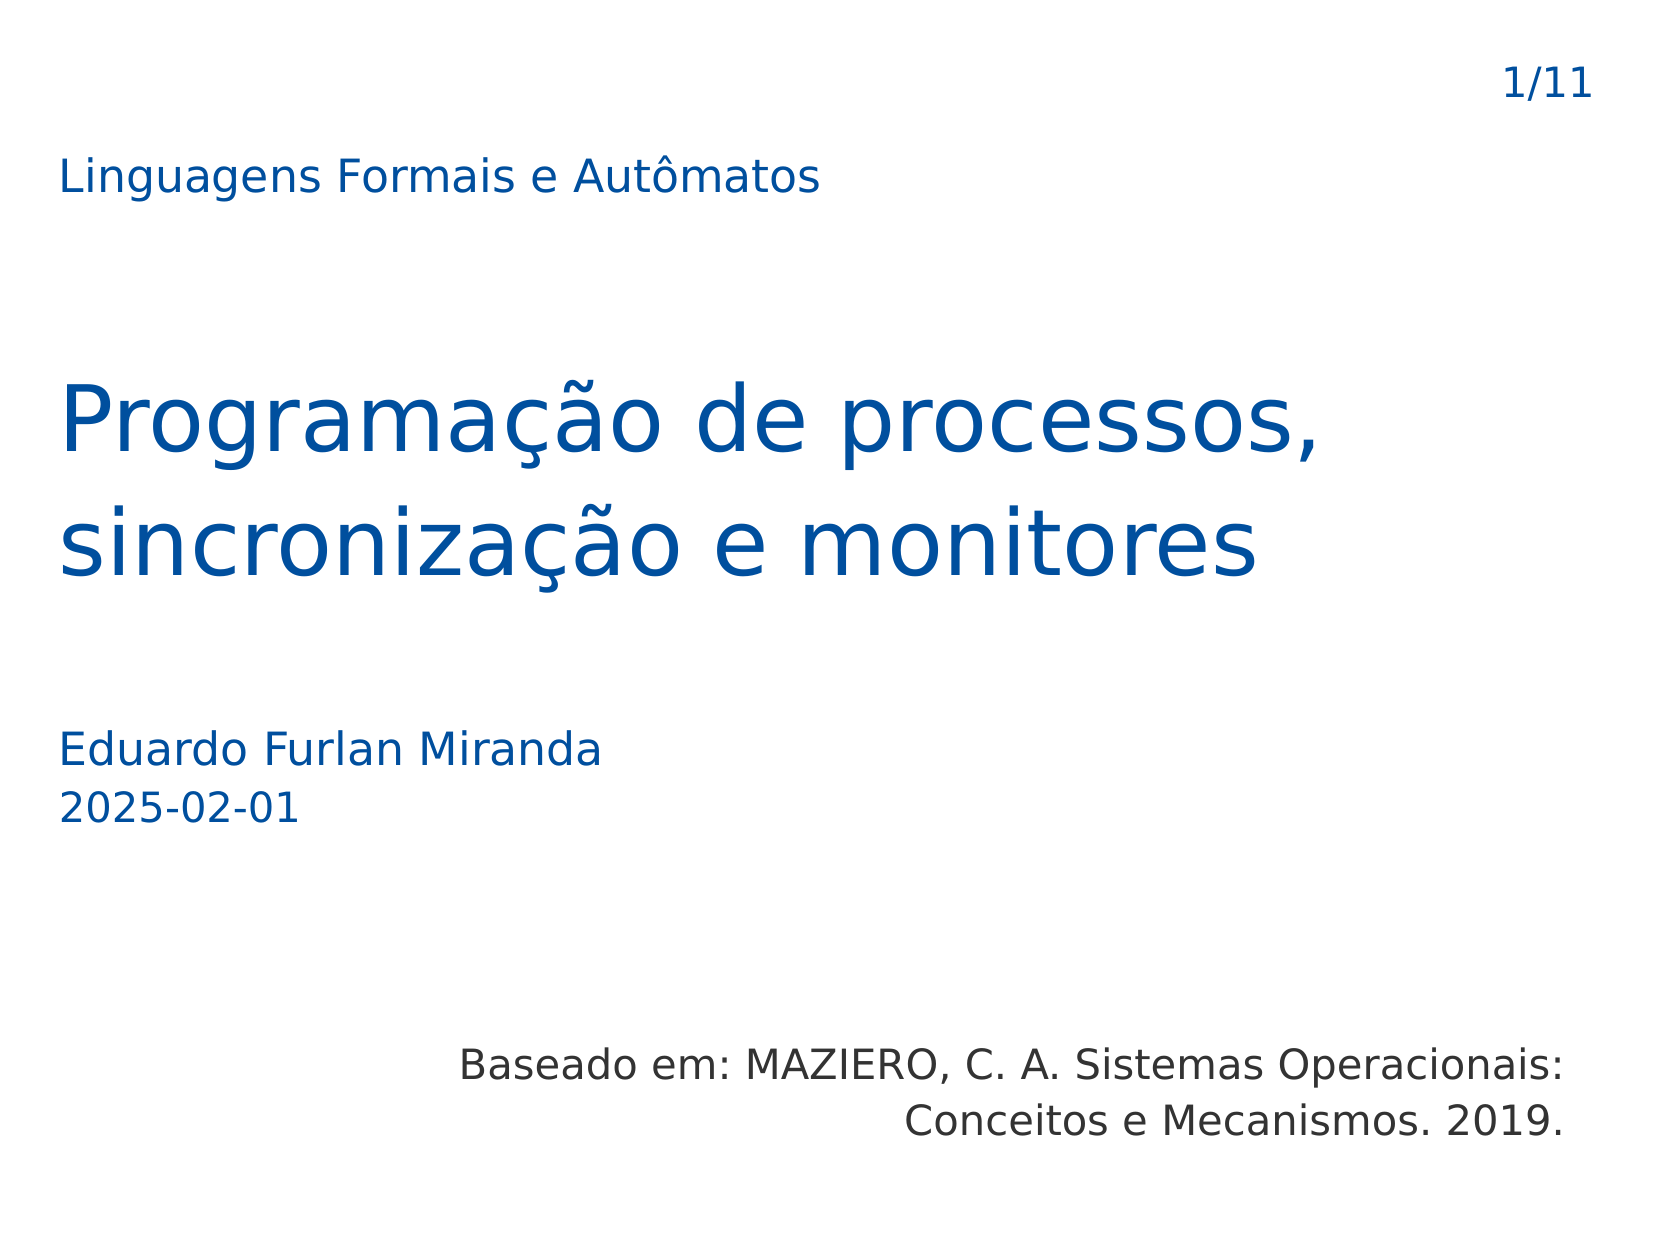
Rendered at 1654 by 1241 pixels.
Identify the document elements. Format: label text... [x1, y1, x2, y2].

list Linguagens Formais e Autômatos Programação de processos, sincronização e monitores Eduardo Furlan Miranda 2025-02-01 [59, 141, 1625, 1211]
list Baseado em: MAZIERO, C. A. Sistemas Operacionais: Conceitos e Mecanismos. 2019. [435, 1033, 1566, 1211]
chart [720, 567, 933, 672]
